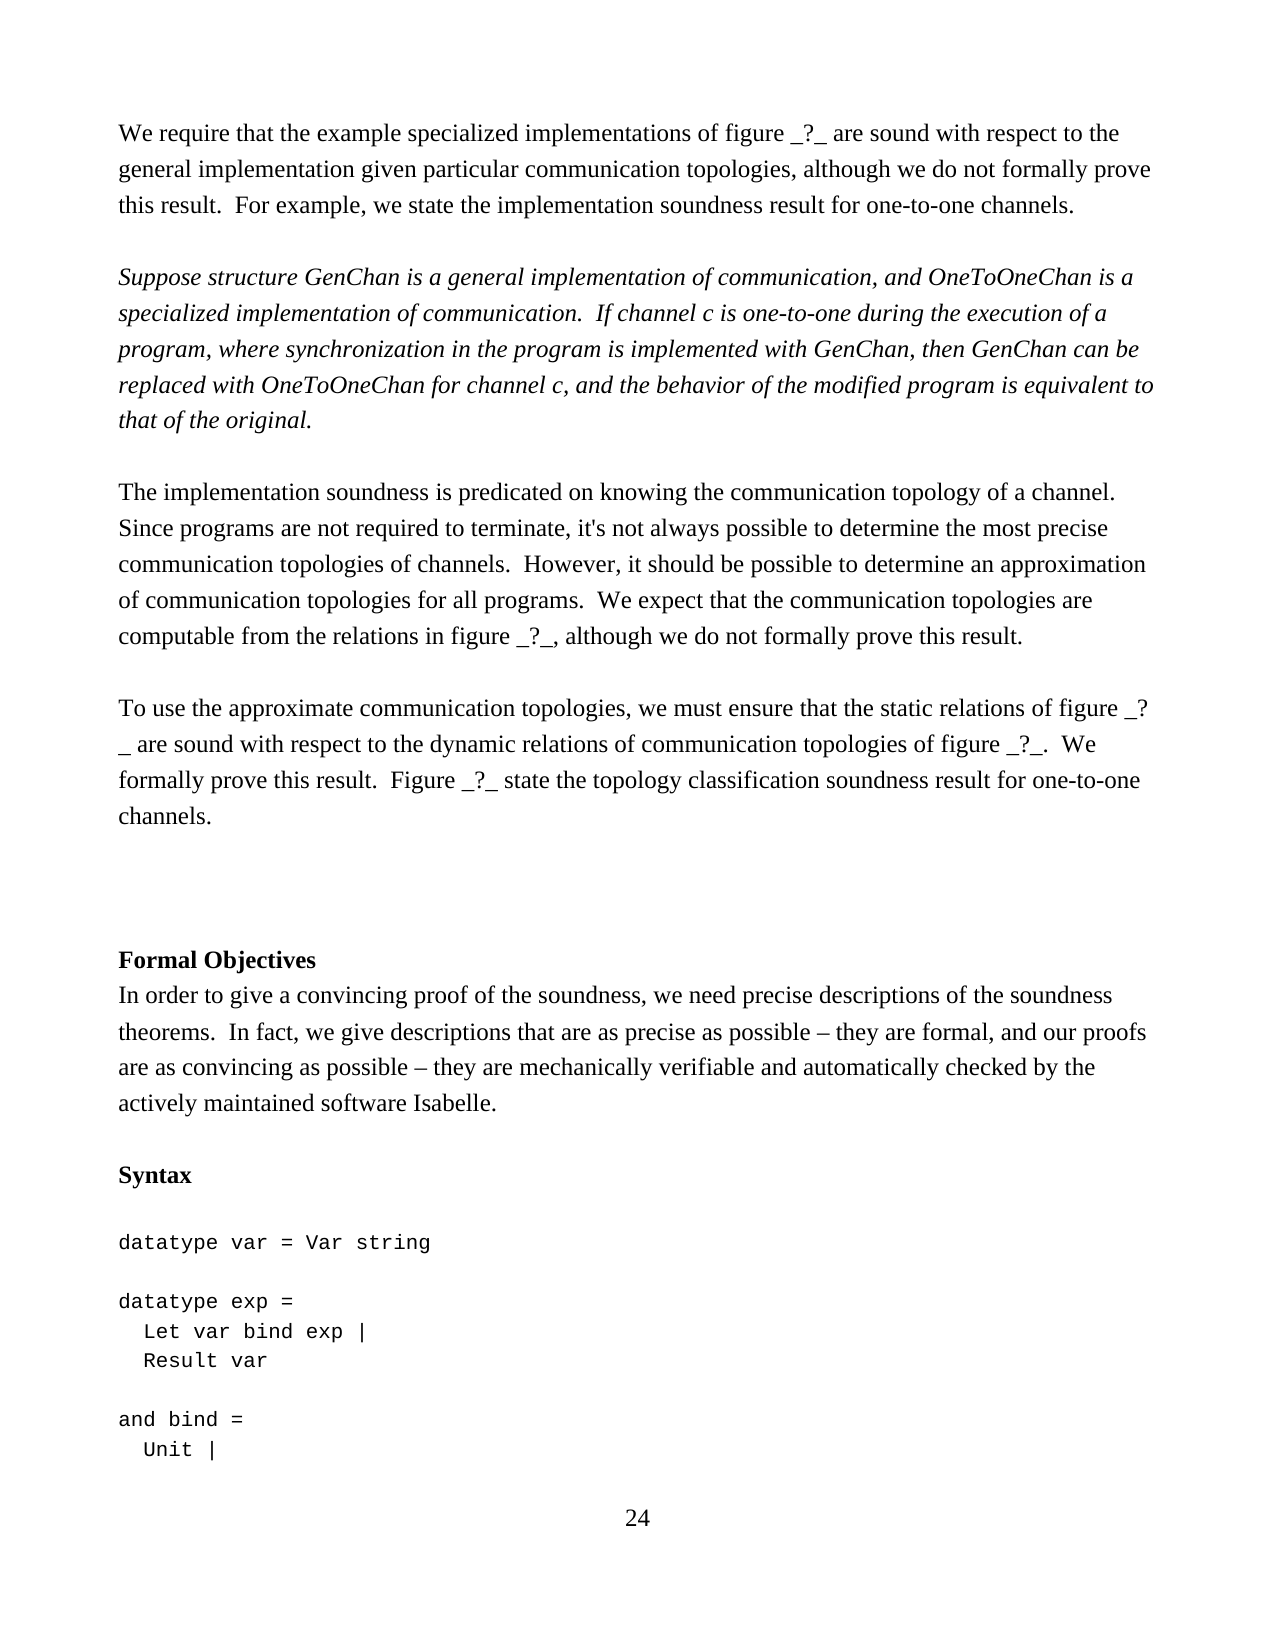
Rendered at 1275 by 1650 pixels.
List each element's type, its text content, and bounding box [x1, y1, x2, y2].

text We require that the example specialized implementations of figure _?_ are sound with respect to the general implementation given particular communication topologies, although we do not formally prove this result. For example, we state the implementation soundness result for one-to-one channels. [118, 118, 1157, 219]
text Suppose structure GenChan is a general implementation of communication, and OneToOneChan is a specialized implementation of communication. If channel c is one-to-one during the execution of a program, where synchronization in the program is implemented with GenChan, then GenChan can be replaced with OneToOneChan for channel c, and the behavior of the modified program is equivalent to that of the original. [118, 262, 1157, 434]
text Formal Objectives [118, 945, 1157, 973]
text The implementation soundness is predicated on knowing the communication topology of a channel. Since programs are not required to terminate, it's not always possible to determine the most precise communication topologies of channels. However, it should be possible to determine an approximation of communication topologies for all programs. We expect that the communication topologies are computable from the relations in figure _?_, although we do not formally prove this result. [118, 477, 1157, 650]
text Syntax [118, 1160, 1157, 1189]
text In order to give a convincing proof of the soundness, we need precise descriptions of the soundness theorems. In fact, we give descriptions that are as precise as possible – they are formal, and our proofs are as convincing as possible – they are mechanically verifiable and automatically checked by the actively maintained software Isabelle. [118, 981, 1157, 1117]
text datatype exp = [118, 1291, 1157, 1315]
text Unit | [118, 1438, 1157, 1462]
text Result var [118, 1350, 1157, 1374]
text and bind = [118, 1409, 1157, 1433]
text datatype var = Var string [118, 1232, 1157, 1256]
text To use the approximate communication topologies, we must ensure that the static relations of figure _?_ are sound with respect to the dynamic relations of communication topologies of figure _?_. We formally prove this result. Figure _?_ state the topology classification soundness result for one-to-one channels. [118, 693, 1157, 830]
text Let var bind exp | [118, 1321, 1157, 1344]
